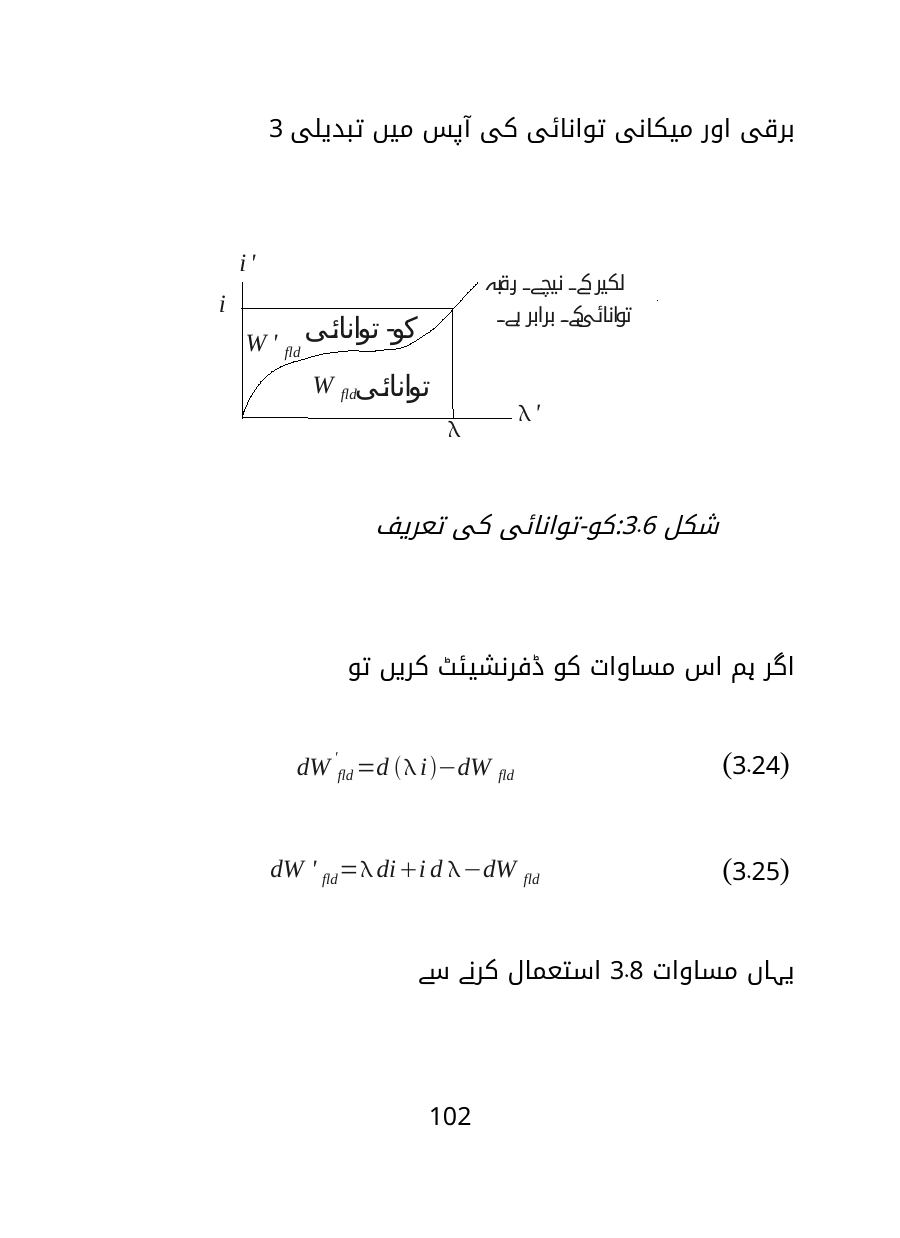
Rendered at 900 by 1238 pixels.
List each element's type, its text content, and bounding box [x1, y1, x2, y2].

table_header (3.25) [696, 842, 795, 913]
table_header [105, 842, 696, 913]
table_header (3.24) [698, 737, 795, 808]
text اگر ہم اس مساوات کو ڈفرنشیئٹ کریں تو [105, 643, 795, 690]
text شکل 3.6:کو-توانائی کی تعریف [182, 195, 718, 550]
text یہاں مساوات 3.8 استعمال کرنے سے [105, 948, 795, 995]
table_header [105, 737, 698, 808]
